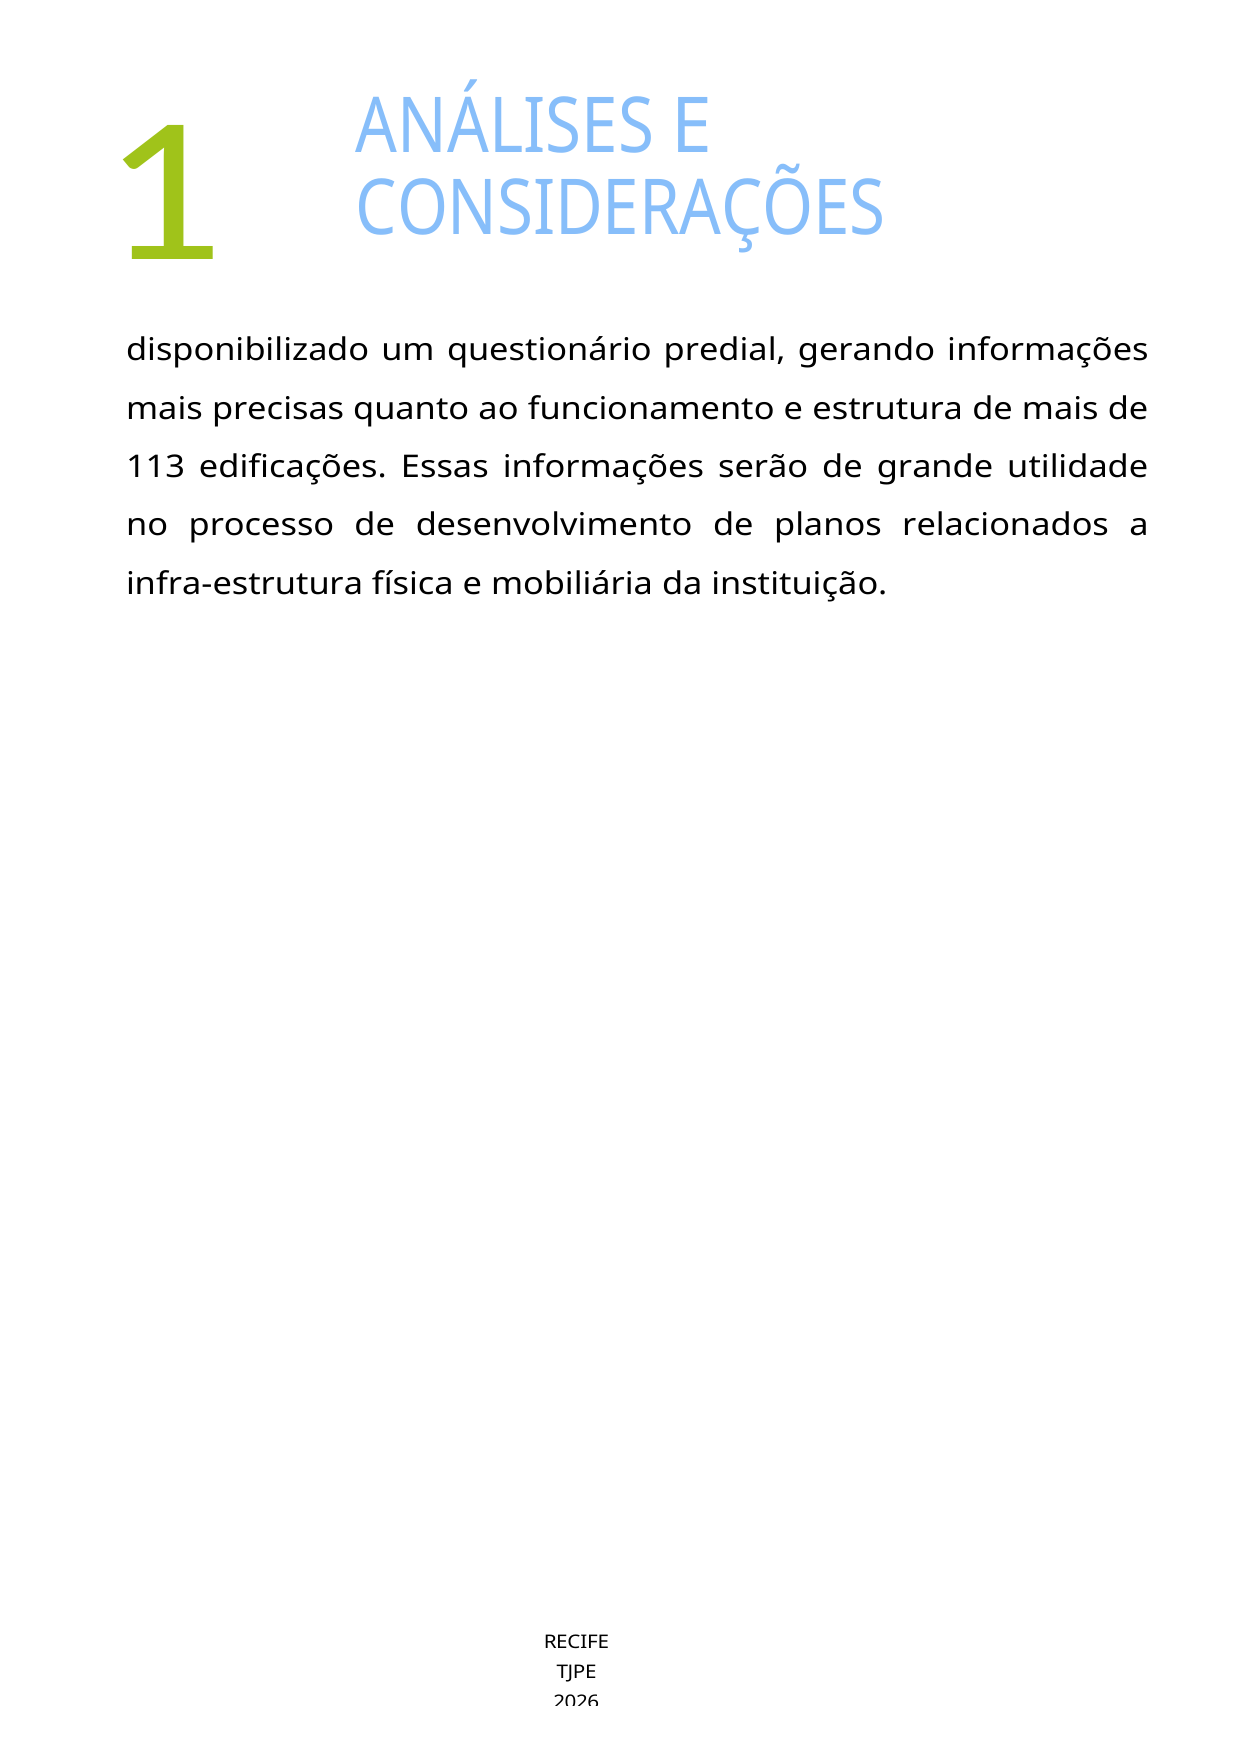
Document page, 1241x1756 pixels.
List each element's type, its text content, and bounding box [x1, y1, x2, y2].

text disponibilizado um questionário predial, gerando informações mais precisas quanto ao funcionamento e estrutura de mais de 113 edificações. Essas informações serão de grande utilidade no processo de desenvolvimento de planos relacionados a infra-estrutura física e mobiliária da instituição. [126, 327, 1150, 603]
